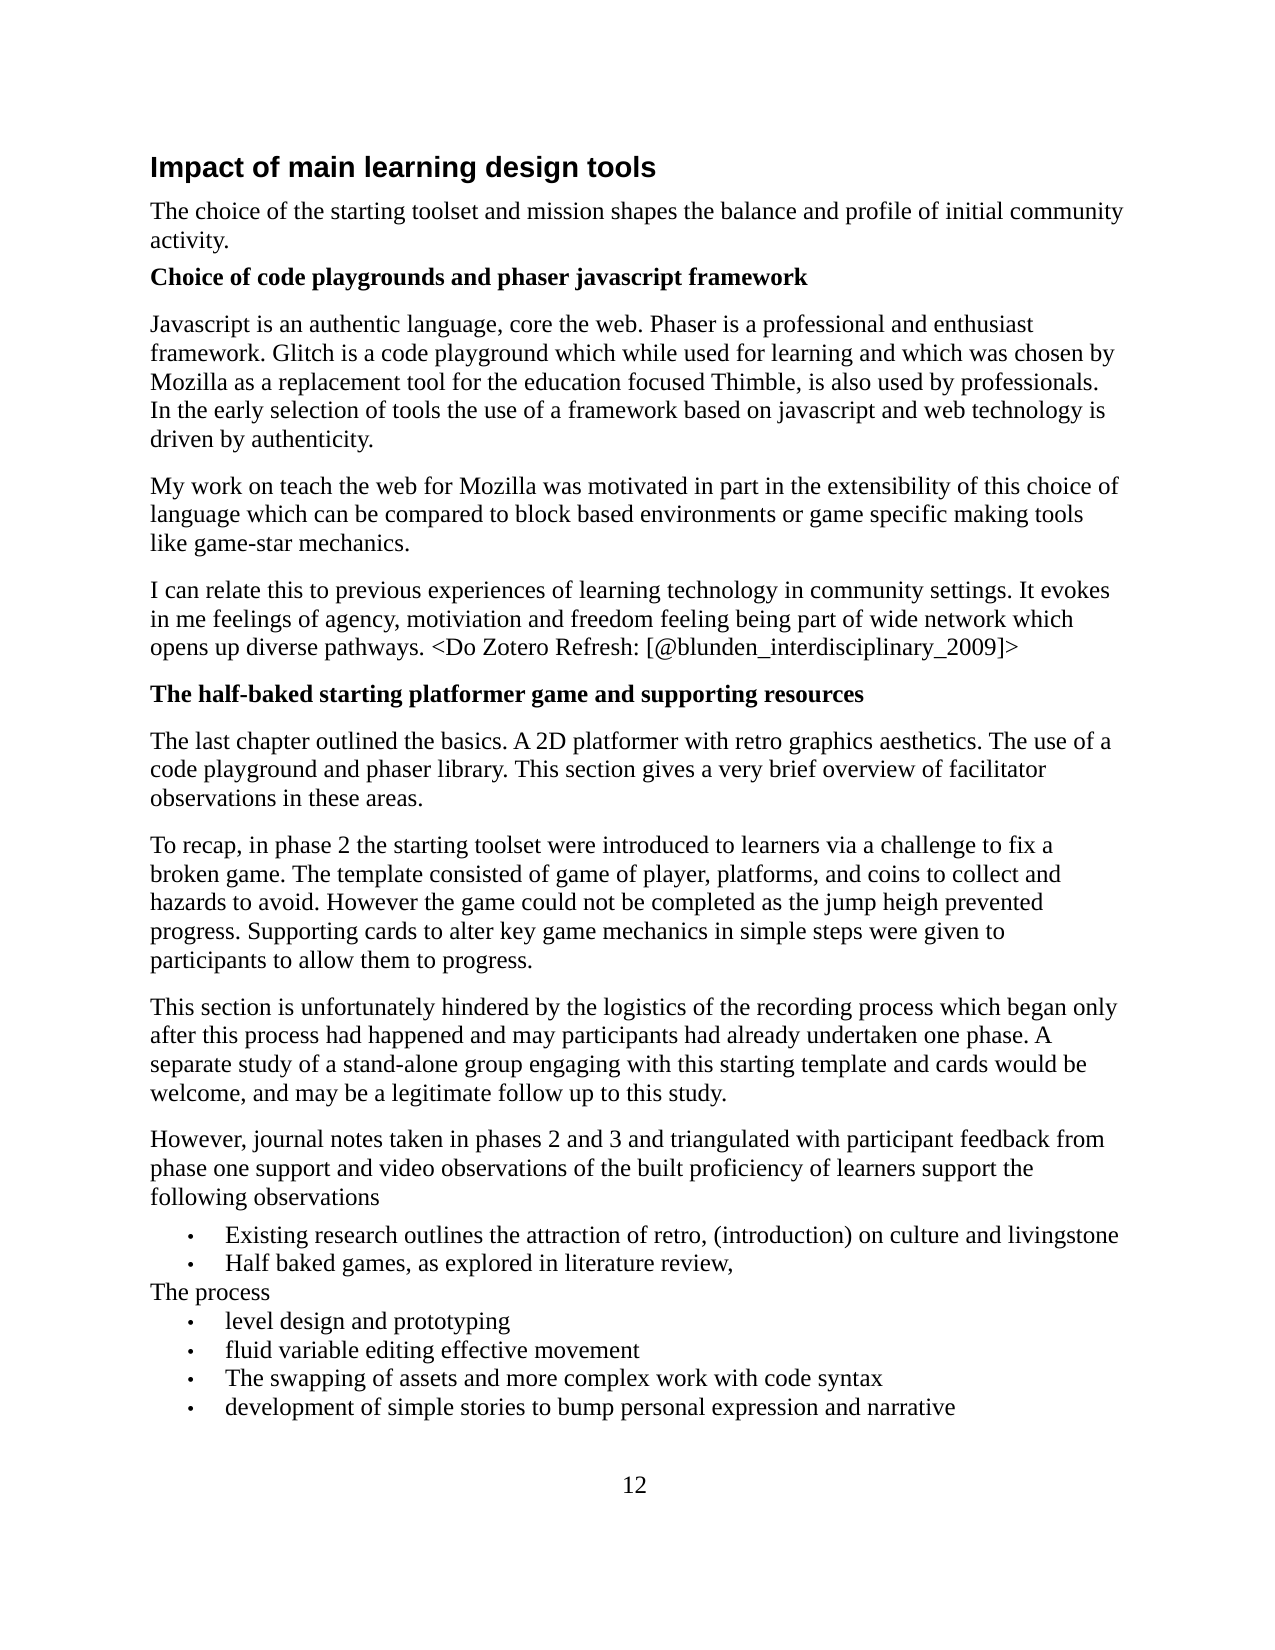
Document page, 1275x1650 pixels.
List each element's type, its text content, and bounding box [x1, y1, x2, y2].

text The process [150, 1277, 1125, 1306]
list development of simple stories to bump personal expression and narrative [187, 1392, 1125, 1421]
text To recap, in phase 2 the starting toolset were introduced to learners via a challenge to fix a broken game. The template consisted of game of player, platforms, and coins to collect and hazards to avoid. However the game could not be completed as the jump heigh prevented progress. Supporting cards to alter key game mechanics in simple steps were given to participants to allow them to progress. [150, 830, 1125, 974]
text However, journal notes taken in phases 2 and 3 and triangulated with participant feedback from phase one support and video observations of the built proficiency of learners support the following observations [150, 1124, 1125, 1211]
list level design and prototyping [187, 1306, 1125, 1335]
list Existing research outlines the attraction of retro, (introduction) on culture and livingstone [187, 1220, 1125, 1248]
text My work on teach the web for Mozilla was motivated in part in the extensibility of this choice of language which can be compared to block based environments or game specific making tools like game-star mechanics. [150, 471, 1125, 557]
subtitle Impact of main learning design tools [150, 150, 1125, 183]
text Javascript is an authentic language, core the web. Phaser is a professional and enthusiast framework. Glitch is a code playground which while used for learning and which was chosen by Mozilla as a replacement tool for the education focused Thimble, is also used by professionals. In the early selection of tools the use of a framework based on javascript and web technology is driven by authenticity. [150, 309, 1125, 453]
list fluid variable editing effective movement [187, 1335, 1125, 1363]
text The last chapter outlined the basics. A 2D platformer with retro graphics aesthetics. The use of a code playground and phaser library. This section gives a very brief overview of facilitator observations in these areas. [150, 726, 1125, 812]
list Half baked games, as explored in literature review, [187, 1248, 1125, 1277]
text This section is unfortunately hindered by the logistics of the recording process which began only after this process had happened and may participants had already undertaken one phase. A separate study of a stand-alone group engaging with this starting template and cards would be welcome, and may be a legitimate follow up to this study. [150, 992, 1125, 1107]
text The choice of the starting toolset and mission shapes the balance and profile of initial community activity. [150, 196, 1125, 253]
list The swapping of assets and more complex work with code syntax [187, 1363, 1125, 1392]
text The half-baked starting platformer game and supporting resources [150, 679, 1125, 708]
text Choice of code playgrounds and phaser javascript framework [150, 262, 1125, 291]
text I can relate this to previous experiences of learning technology in community settings. It evokes in me feelings of agency, motiviation and freedom feeling being part of wide network which opens up diverse pathways. <Do Zotero Refresh: [@blunden_interdisciplinary_2009]> [150, 575, 1125, 661]
